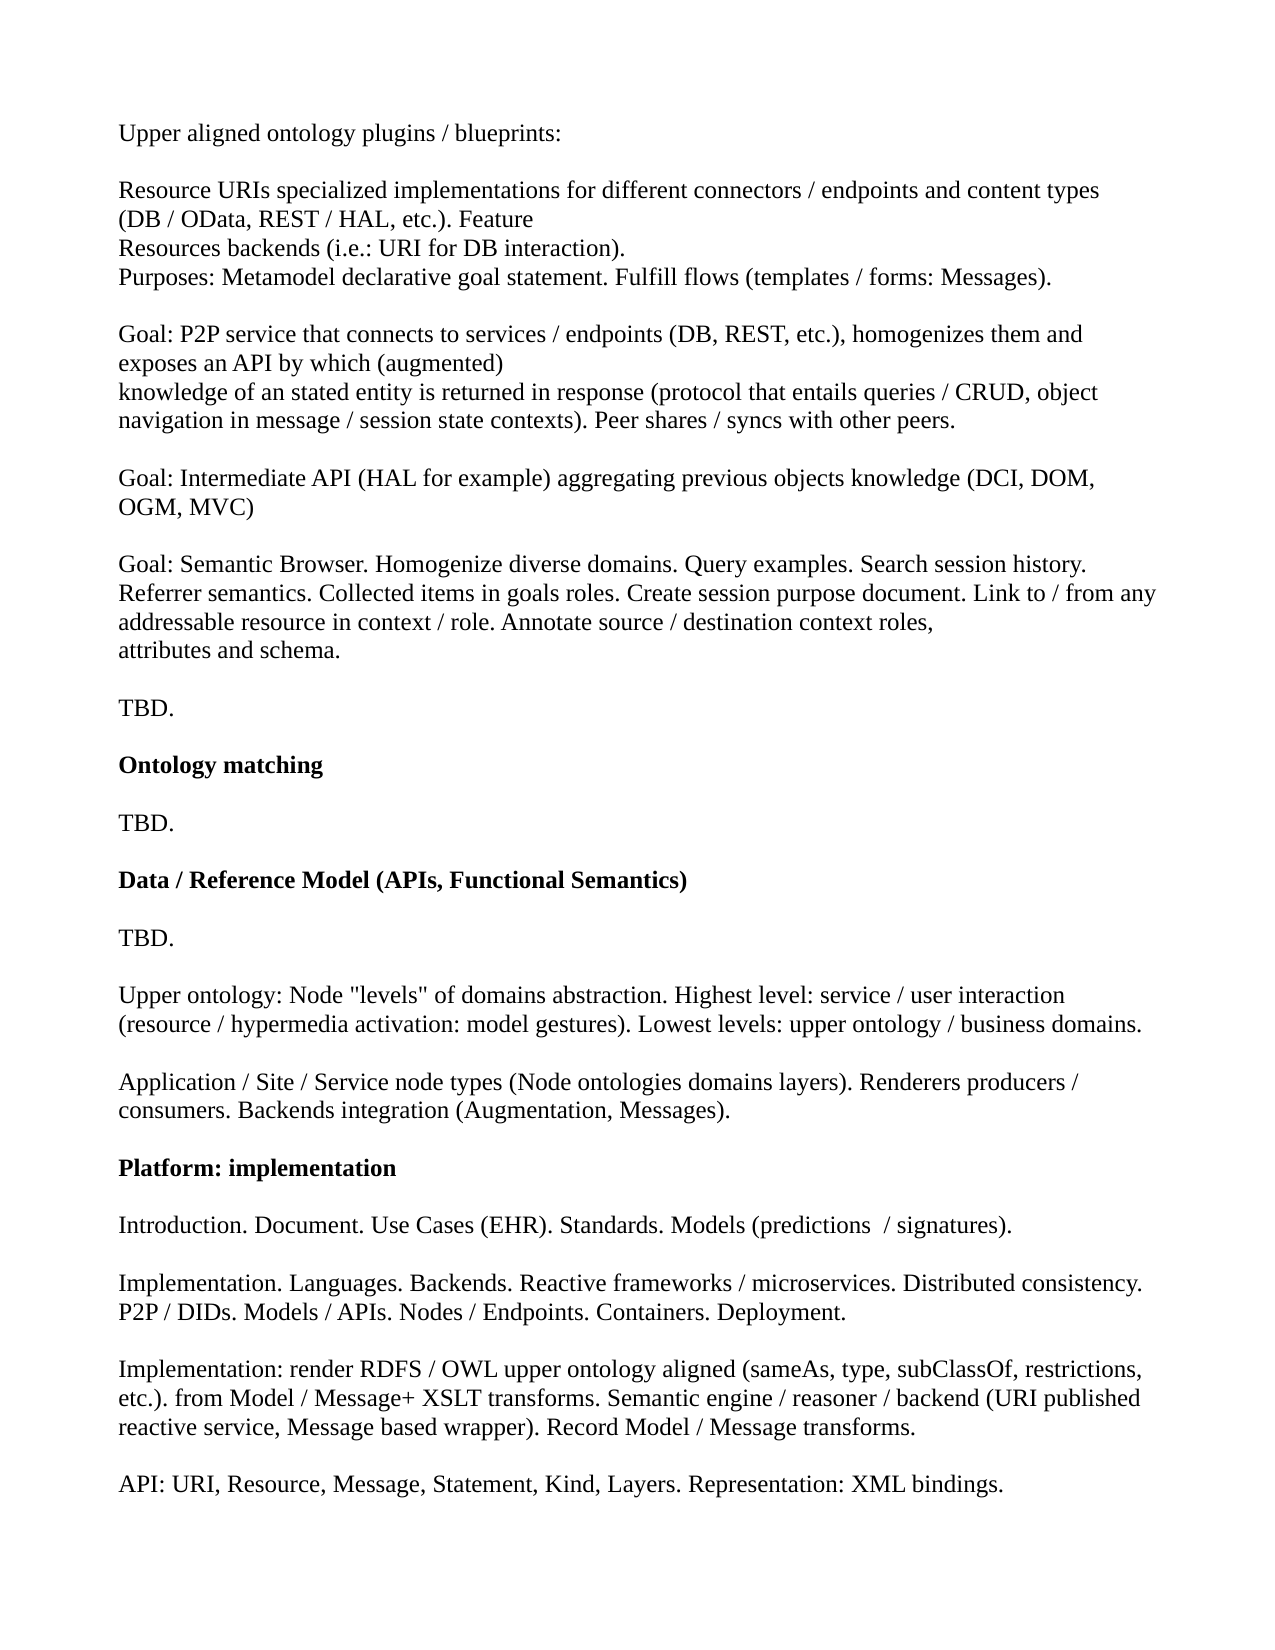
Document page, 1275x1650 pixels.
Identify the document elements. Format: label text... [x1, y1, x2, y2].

text TBD. [118, 693, 1157, 722]
text Goal: P2P service that connects to services / endpoints (DB, REST, etc.), homogenizes them and exposes an API by which (augmented) knowledge of an stated entity is returned in response (protocol that entails queries / CRUD, object navigation in message / session state contexts). Peer shares / syncs with other peers. [118, 291, 1157, 434]
text Resource URIs specialized implementations for different connectors / endpoints and content types (DB / OData, REST / HAL, etc.). Feature Resources backends (i.e.: URI for DB interaction). Purposes: Metamodel declarative goal statement. Fulfill flows (templates / forms: Messages). [118, 147, 1157, 291]
text Implementation. Languages. Backends. Reactive frameworks / microservices. Distributed consistency. P2P / DIDs. Models / APIs. Nodes / Endpoints. Containers. Deployment. [118, 1268, 1157, 1326]
text Goal: Intermediate API (HAL for example) aggregating previous objects knowledge (DCI, DOM, OGM, MVC) [118, 434, 1157, 521]
text TBD. [118, 808, 1157, 837]
text Goal: Semantic Browser. Homogenize diverse domains. Query examples. Search session history. Referrer semantics. Collected items in goals roles. Create session purpose document. Link to / from any addressable resource in context / role. Annotate source / destination context roles, attributes and schema. [118, 521, 1157, 664]
text Upper ontology: Node "levels" of domains abstraction. Highest level: service / user interaction (resource / hypermedia activation: model gestures). Lowest levels: upper ontology / business domains. [118, 981, 1157, 1038]
text Implementation: render RDFS / OWL upper ontology aligned (sameAs, type, subClassOf, restrictions, etc.). from Model / Message+ XSLT transforms. Semantic engine / reasoner / backend (URI published reactive service, Message based wrapper). Record Model / Message transforms. [118, 1354, 1157, 1441]
text Application / Site / Service node types (Node ontologies domains layers). Renderers producers / consumers. Backends integration (Augmentation, Messages). [118, 1067, 1157, 1124]
text Upper aligned ontology plugins / blueprints: [118, 118, 1157, 147]
text Introduction. Document. Use Cases (EHR). Standards. Models (predictions / signatures). [118, 1211, 1157, 1239]
text Data / Reference Model (APIs, Functional Semantics) [118, 866, 1157, 894]
text Platform: implementation [118, 1153, 1157, 1182]
text TBD. [118, 923, 1157, 952]
text API: URI, Resource, Message, Statement, Kind, Layers. Representation: XML bindings. [118, 1469, 1157, 1498]
text Ontology matching [118, 751, 1157, 779]
